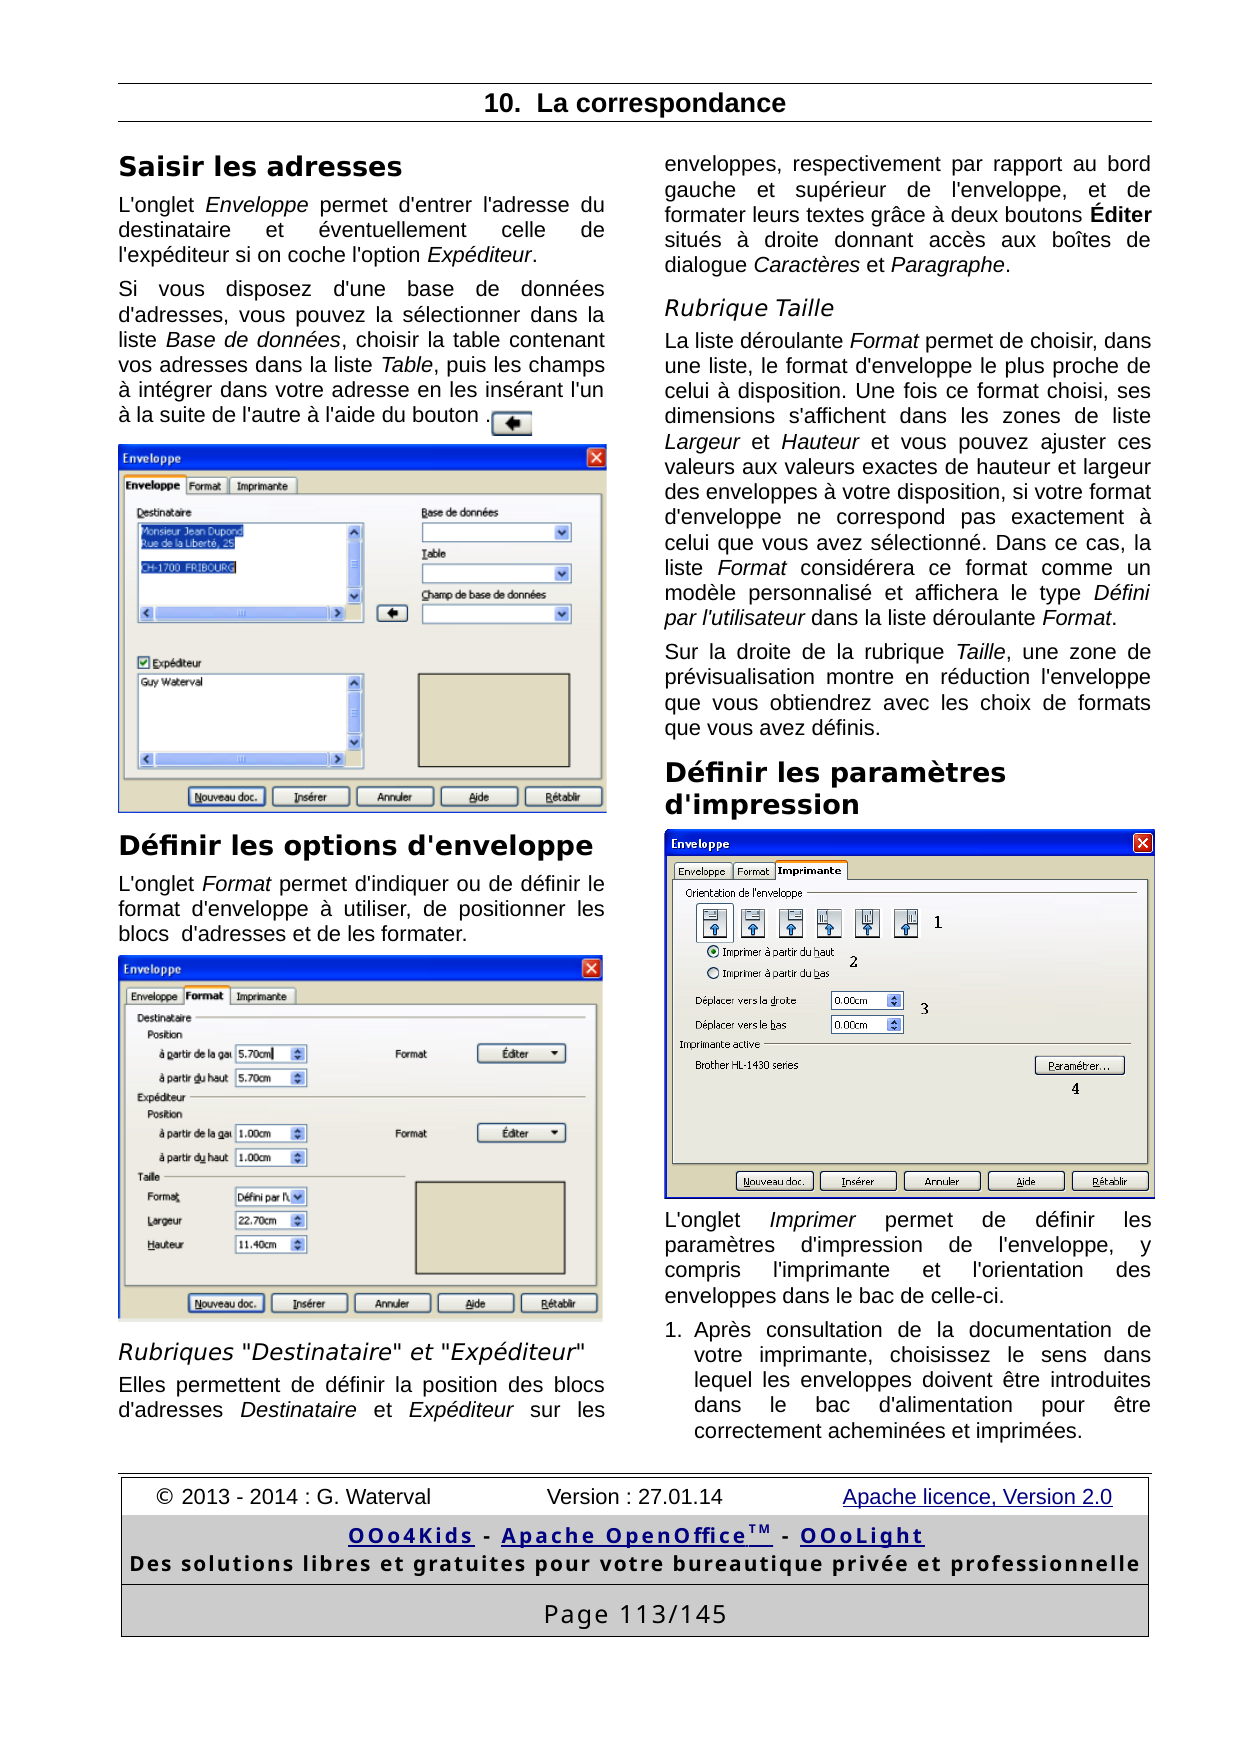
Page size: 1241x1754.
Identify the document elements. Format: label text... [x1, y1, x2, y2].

text L'onglet Format permet d'indiquer ou de définir le format d'enveloppe à utiliser, de positionner les blocs d'adresses et de les formater. [118, 871, 605, 946]
subtitle Rubrique Taille [664, 295, 1152, 322]
text Si vous disposez d'une base de données d'adresses, vous pouvez la sélectionner dans la liste Base de données, choisir la table contenant vos adresses dans la liste Table, puis les champs à intégrer dans votre adresse en les insérant l'un à la suite de l'autre à l'aide du bouton . [118, 276, 605, 435]
text La liste déroulante Format permet de choisir, dans une liste, le format d'enveloppe le plus proche de celui à disposition. Une fois ce format choisi, ses dimensions s'affichent dans les zones de liste Largeur et Hauteur et vous pouvez ajuster ces valeurs aux valeurs exactes de hauteur et largeur des enveloppes à votre disposition, si votre format d'enveloppe ne correspond pas exactement à celui que vous avez sélectionné. Dans ce cas, la liste Format considérera ce format comme un modèle personnalisé et affichera le type Défini par l'utilisateur dans la liste déroulante Format. [664, 328, 1152, 630]
text Elles permettent de définir la position des blocs d'adresses Destinataire et Expéditeur sur les [118, 1372, 605, 1423]
text Sur la droite de la rubrique Taille, une zone de prévisualisation montre en réduction l'enveloppe que vous obtiendrez avec les choix de formats que vous avez définis. [664, 639, 1152, 740]
text L'onglet Imprimer permet de définir les paramètres d'impression de l'enveloppe, y compris l'imprimante et l'orientation des enveloppes dans le bac de celle-ci. [664, 1207, 1152, 1308]
subtitle Définir les paramètres d'impression [664, 758, 1152, 821]
text L'onglet Enveloppe permet d'entrer l'adresse du destinataire et éventuellement celle de l'expéditeur si on coche l'option Expéditeur. [118, 192, 605, 267]
subtitle Saisir les adresses [118, 151, 605, 183]
list Après consultation de la documentation de votre imprimante, choisissez le sens dans lequel les enveloppes doivent être introduites dans le bac d'alimentation pour être correctement acheminées et imprimées. [664, 1317, 1152, 1443]
subtitle Définir les options d'enveloppe [118, 830, 605, 862]
text enveloppes, respectivement par rapport au bord gauche et supérieur de l'enveloppe, et de formater leurs textes grâce à deux boutons Éditer situés à droite donnant accès aux boîtes de dialogue Caractères et Paragraphe. [664, 151, 1152, 277]
subtitle Rubriques "Destinataire" et "Expéditeur" [118, 1339, 605, 1366]
